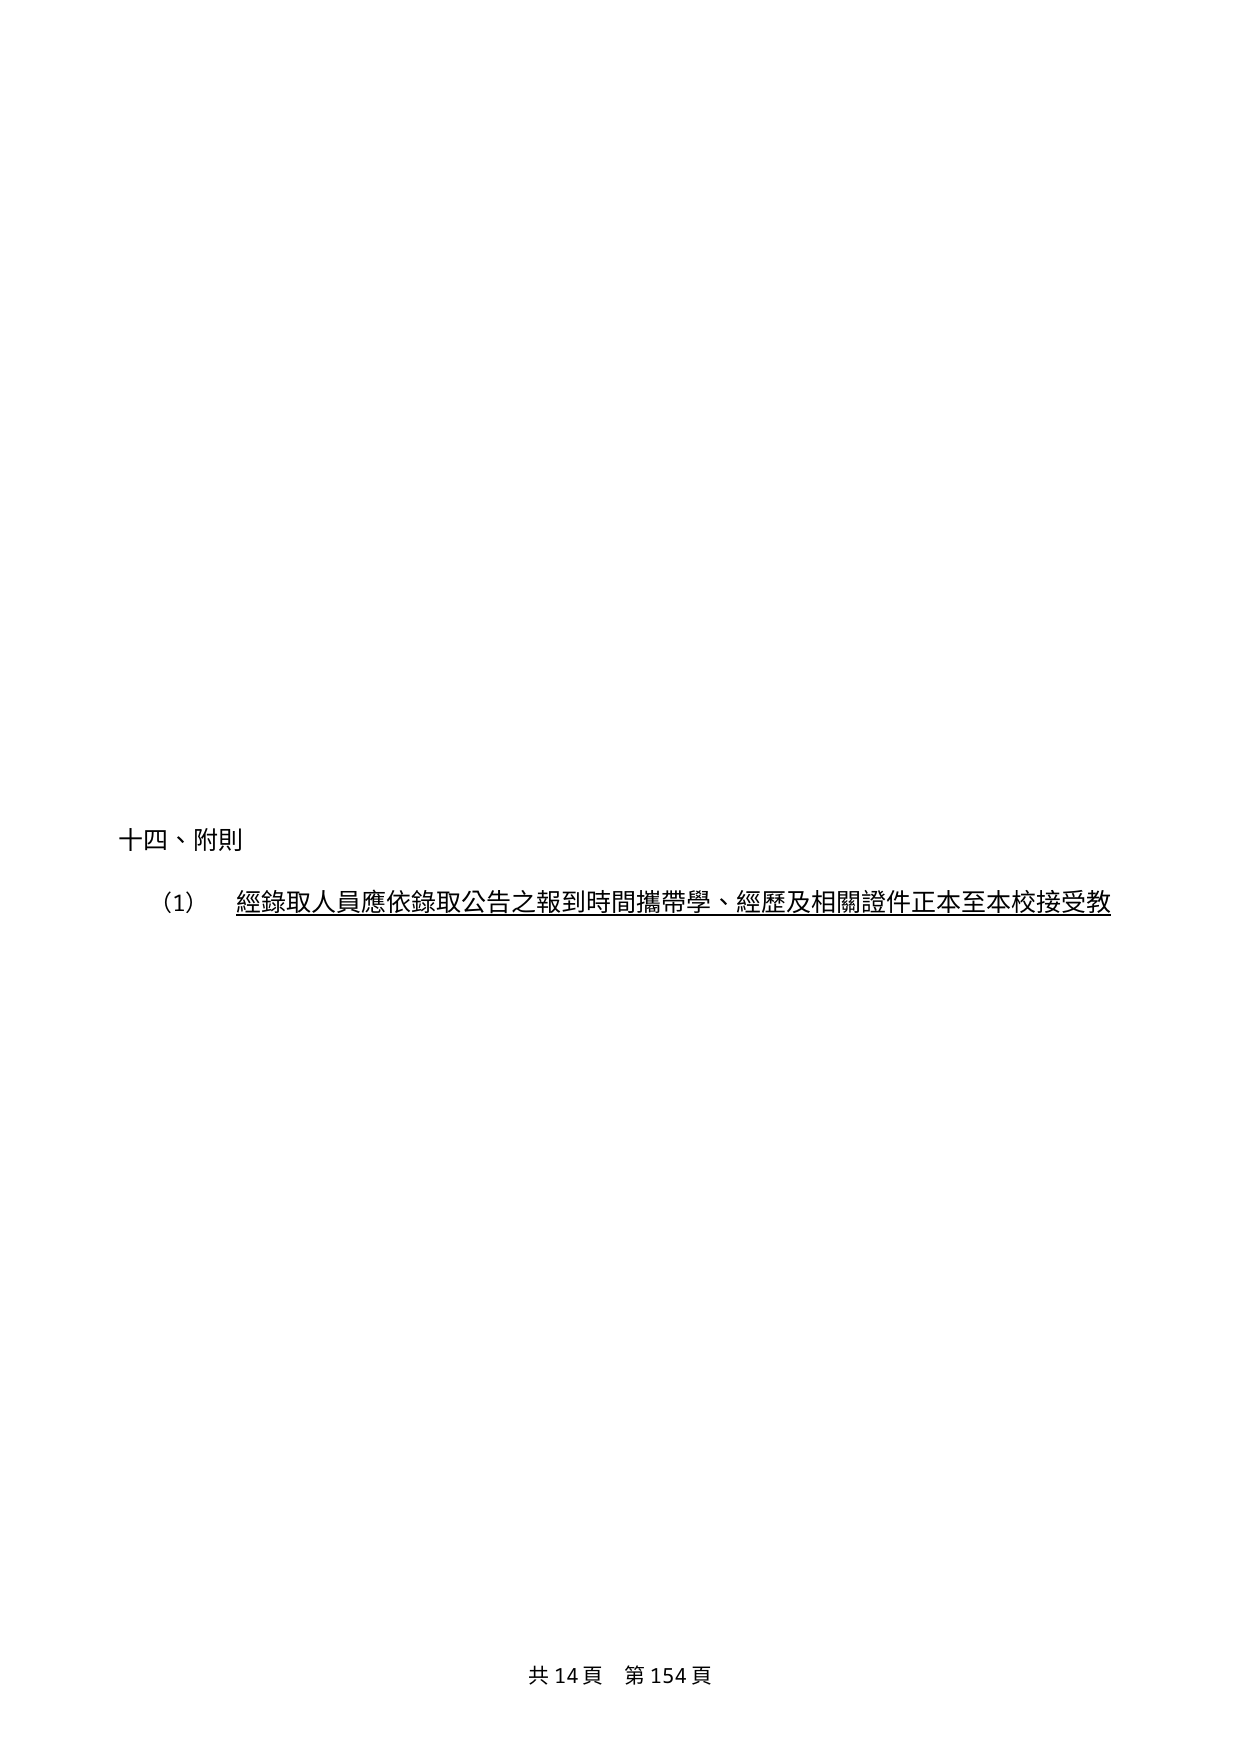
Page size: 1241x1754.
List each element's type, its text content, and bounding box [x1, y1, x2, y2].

text 十四、附則 [118, 797, 1122, 859]
list 經錄取人員應依錄取公告之報到時間攜帶學、經歷及相關證件正本至本校接受教 [149, 859, 1122, 922]
